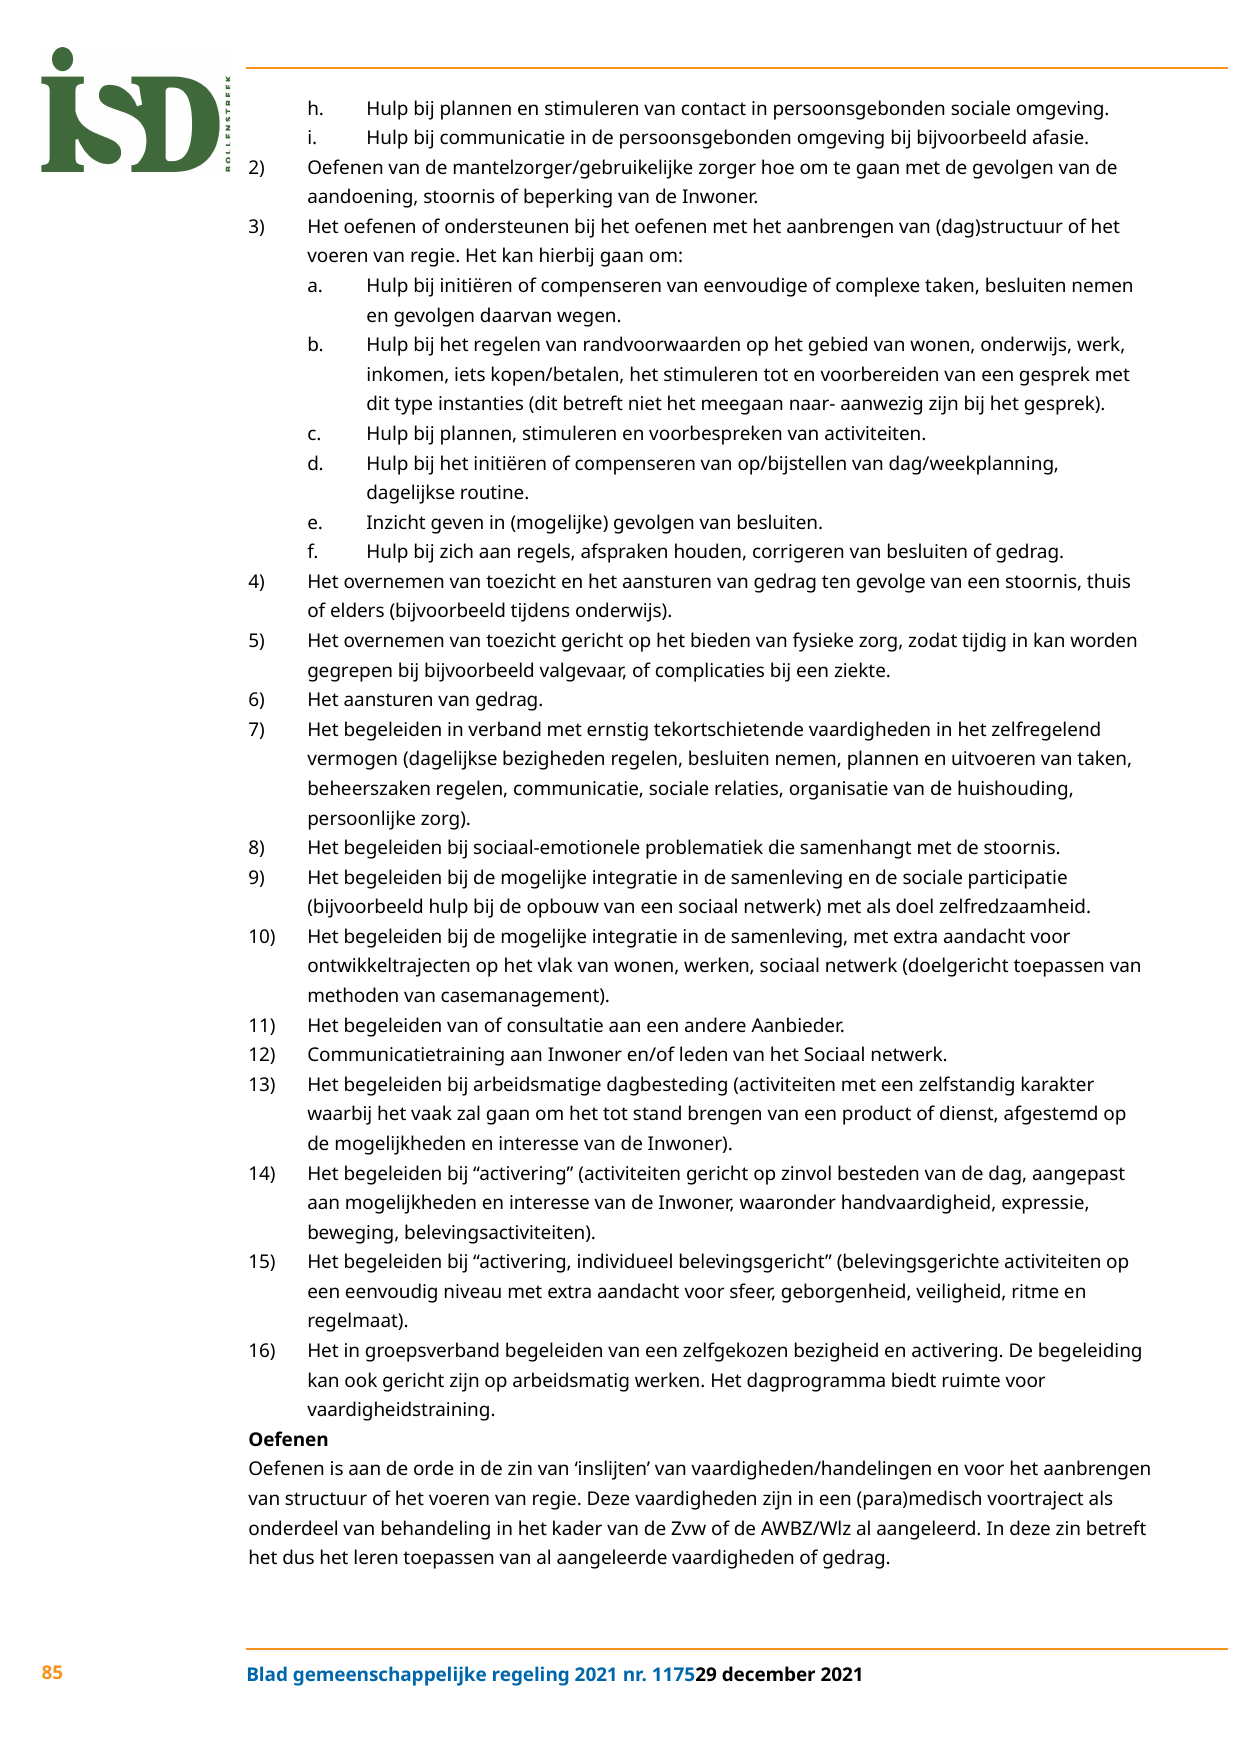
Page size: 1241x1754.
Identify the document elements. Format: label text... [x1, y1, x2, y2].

picture [41, 47, 231, 172]
list Het begeleiden van of consultatie aan een andere Aanbieder. [248, 1012, 1152, 1038]
list Hulp bij plannen, stimuleren en voorbespreken van activiteiten. [307, 420, 1152, 446]
list Hulp bij plannen en stimuleren van contact in persoonsgebonden sociale omgeving. [307, 95, 1152, 121]
list Hulp bij het initiëren of compenseren van op/bijstellen van dag/weekplanning, dagelijkse routine. [307, 450, 1152, 505]
list Het begeleiden bij arbeidsmatige dagbesteding (activiteiten met een zelfstandig karakter waarbij het vaak zal gaan om het tot stand brengen van een product of dienst, afgestemd op de mogelijkheden en interesse van de Inwoner). [248, 1071, 1152, 1156]
list Het in groepsverband begeleiden van een zelfgekozen bezigheid en activering. De begeleiding kan ook gericht zijn op arbeidsmatig werken. Het dagprogramma biedt ruimte voor vaardigheidstraining. [248, 1337, 1152, 1422]
list Het begeleiden bij de mogelijke integratie in de samenleving, met extra aandacht voor ontwikkeltrajecten op het vlak van wonen, werken, sociaal netwerk (doelgericht toepassen van methoden van casemanagement). [248, 923, 1152, 1008]
list Het begeleiden bij “activering” (activiteiten gericht op zinvol besteden van de dag, aangepast aan mogelijkheden en interesse van de Inwoner, waaronder handvaardigheid, expressie, beweging, belevingsactiviteiten). [248, 1160, 1152, 1245]
list Hulp bij communicatie in de persoonsgebonden omgeving bij bijvoorbeeld afasie. [307, 124, 1152, 150]
list Het begeleiden bij sociaal-emotionele problematiek die samenhangt met de stoornis. [248, 834, 1152, 860]
list Het overnemen van toezicht gericht op het bieden van fysieke zorg, zodat tijdig in kan worden gegrepen bij bijvoorbeeld valgevaar, of complicaties bij een ziekte. [248, 627, 1152, 683]
list Het oefenen of ondersteunen bij het oefenen met het aanbrengen van (dag)structuur of het voeren van regie. Het kan hierbij gaan om: [248, 213, 1152, 268]
list Oefenen van de mantelzorger/gebruikelijke zorger hoe om te gaan met de gevolgen van de aandoening, stoornis of beperking van de Inwoner. [248, 154, 1152, 209]
list Inzicht geven in (mogelijke) gevolgen van besluiten. [307, 509, 1152, 535]
list Het begeleiden bij “activering, individueel belevingsgericht” (belevingsgerichte activiteiten op een eenvoudig niveau met extra aandacht voor sfeer, geborgenheid, veiligheid, ritme en regelmaat). [248, 1248, 1152, 1333]
list Communicatietraining aan Inwoner en/of leden van het Sociaal netwerk. [248, 1041, 1152, 1067]
list Hulp bij initiëren of compenseren van eenvoudige of complexe taken, besluiten nemen en gevolgen daarvan wegen. [307, 272, 1152, 328]
list Het aansturen van gedrag. [248, 686, 1152, 712]
list Hulp bij zich aan regels, afspraken houden, corrigeren van besluiten of gedrag. [307, 538, 1152, 564]
list Hulp bij het regelen van randvoorwaarden op het gebied van wonen, onderwijs, werk, inkomen, iets kopen/betalen, het stimuleren tot en voorbereiden van een gesprek met dit type instanties (dit betreft niet het meegaan naar- aanwezig zijn bij het gesprek). [307, 331, 1152, 416]
list Het begeleiden bij de mogelijke integratie in de samenleving en de sociale participatie (bijvoorbeeld hulp bij de opbouw van een sociaal netwerk) met als doel zelfredzaamheid. [248, 864, 1152, 919]
text Oefenen [248, 1426, 1152, 1452]
list Het overnemen van toezicht en het aansturen van gedrag ten gevolge van een stoornis, thuis of elders (bijvoorbeeld tijdens onderwijs). [248, 568, 1152, 623]
list Het begeleiden in verband met ernstig tekortschietende vaardigheden in het zelfregelend vermogen (dagelijkse bezigheden regelen, besluiten nemen, plannen en uitvoeren van taken, beheerszaken regelen, communicatie, sociale relaties, organisatie van de huishouding, persoonlijke zorg). [248, 716, 1152, 831]
text Oefenen is aan de orde in de zin van ‘inslijten’ van vaardigheden/handelingen en voor het aanbrengen van structuur of het voeren van regie. Deze vaardigheden zijn in een (para)medisch voortraject als onderdeel van behandeling in het kader van de Zvw of de AWBZ/Wlz al aangeleerd. In deze zin betreft het dus het leren toepassen van al aangeleerde vaardigheden of gedrag. [248, 1456, 1152, 1570]
